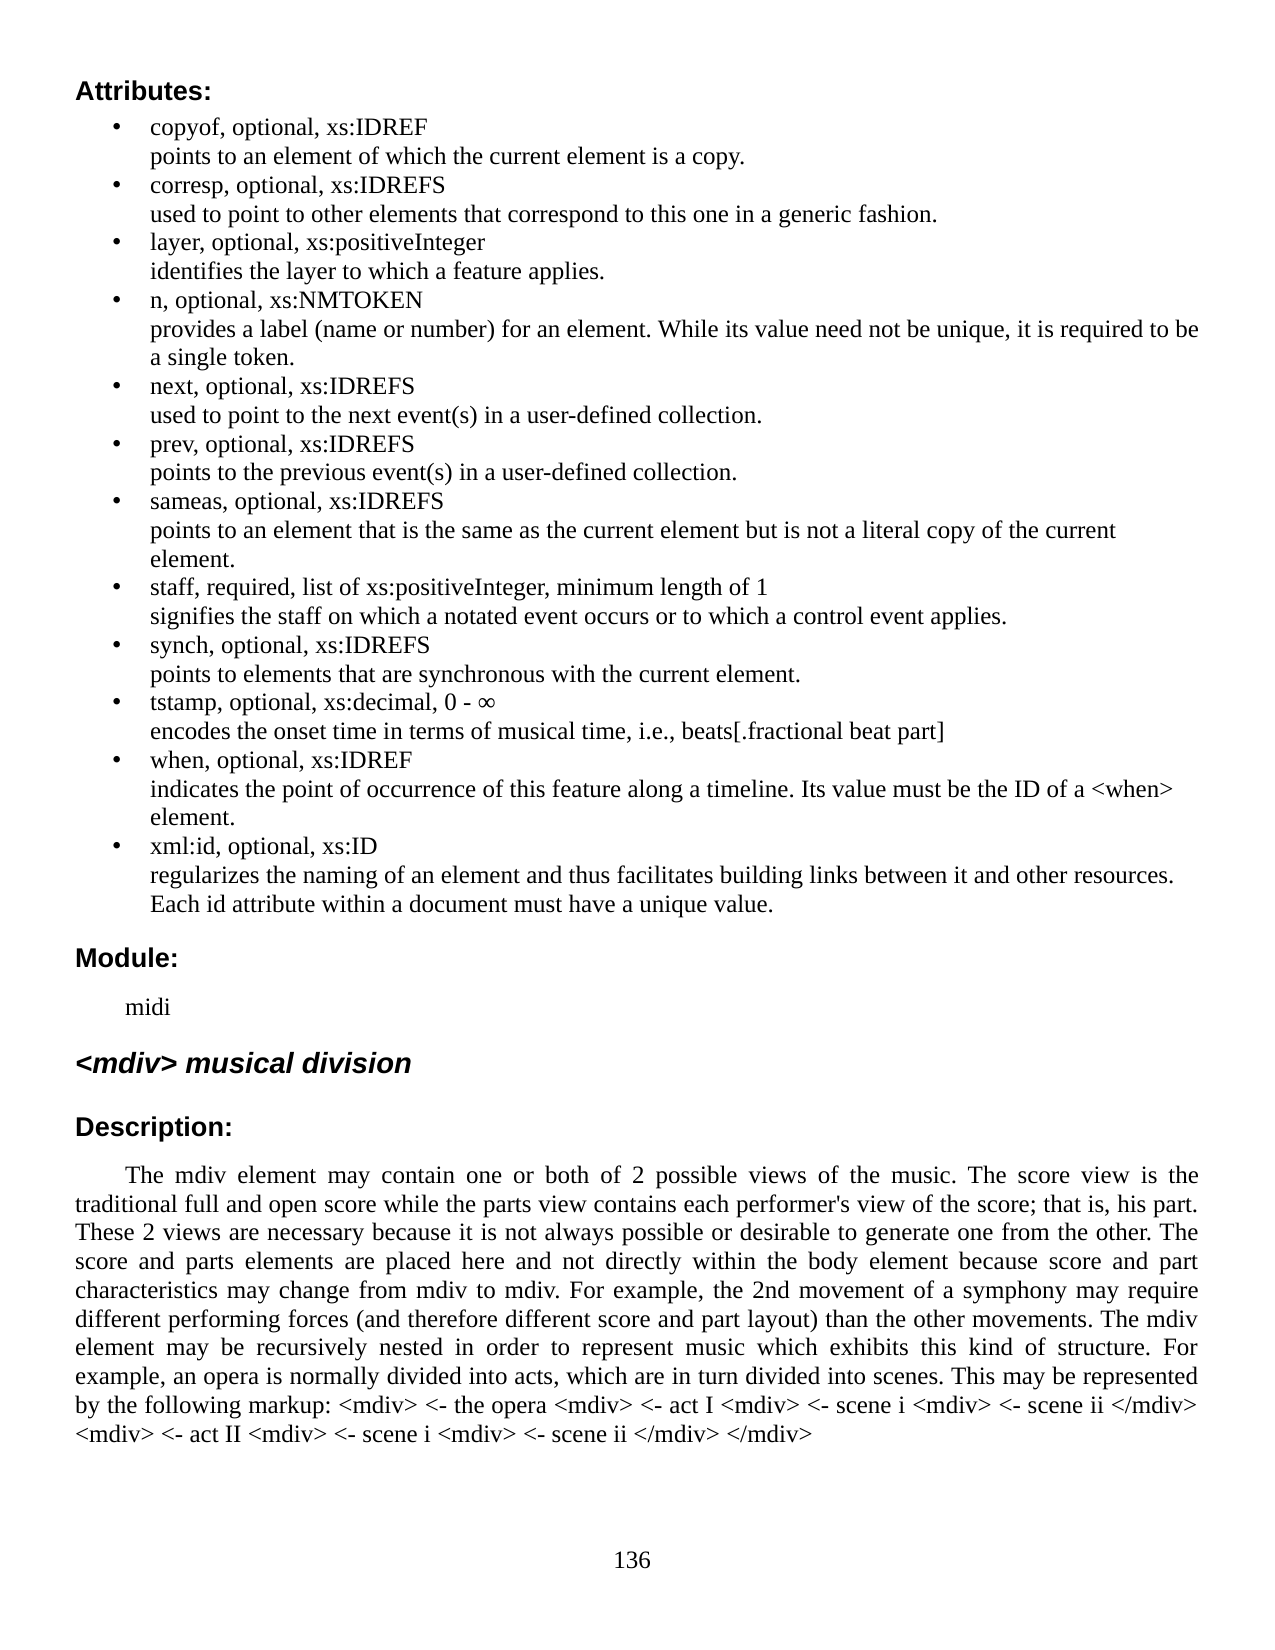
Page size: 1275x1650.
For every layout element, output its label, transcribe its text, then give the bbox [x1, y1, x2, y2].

list n, optional, xs:NMTOKEN provides a label (name or number) for an element. While its value need not be unique, it is required to be a single token. [112, 285, 1200, 371]
list layer, optional, xs:positiveInteger identifies the layer to which a feature applies. [112, 227, 1200, 285]
text midi [75, 992, 1200, 1021]
list sameas, optional, xs:IDREFS points to an element that is the same as the current element but is not a literal copy of the current element. [112, 486, 1200, 572]
subtitle Module: [75, 942, 1200, 974]
list synch, optional, xs:IDREFS points to elements that are synchronous with the current element. [112, 630, 1200, 687]
list corresp, optional, xs:IDREFS used to point to other elements that correspond to this one in a generic fashion. [112, 170, 1200, 227]
list copyof, optional, xs:IDREF points to an element of which the current element is a copy. [112, 112, 1200, 170]
list next, optional, xs:IDREFS used to point to the next event(s) in a user-defined collection. [112, 371, 1200, 429]
list when, optional, xs:IDREF indicates the point of occurrence of this feature along a timeline. Its value must be the ID of a <when> element. [112, 745, 1200, 831]
subtitle Attributes: [75, 75, 1200, 106]
list staff, required, list of xs:positiveInteger, minimum length of 1 signifies the staff on which a notated event occurs or to which a control event applies. [112, 572, 1200, 630]
subtitle Description: [75, 1111, 1200, 1142]
text The mdiv element may contain one or both of 2 possible views of the music. The score view is the traditional full and open score while the parts view contains each performer's view of the score; that is, his part. These 2 views are necessary because it is not always possible or desirable to generate one from the other. The score and parts elements are placed here and not directly within the body element because score and part characteristics may change from mdiv to mdiv. For example, the 2nd movement of a symphony may require different performing forces (and therefore different score and part layout) than the other movements. The mdiv element may be recursively nested in order to represent music which exhibits this kind of structure. For example, an opera is normally divided into acts, which are in turn divided into scenes. This may be represented by the following markup: <mdiv> <- the opera <mdiv> <- act I <mdiv> <- scene i <mdiv> <- scene ii </mdiv> <mdiv> <- act II <mdiv> <- scene i <mdiv> <- scene ii </mdiv> </mdiv> [75, 1160, 1200, 1447]
list prev, optional, xs:IDREFS points to the previous event(s) in a user-defined collection. [112, 429, 1200, 486]
subtitle <mdiv> musical division [75, 1046, 1200, 1079]
list tstamp, optional, xs:decimal, 0 - ∞ encodes the onset time in terms of musical time, i.e., beats[.fractional beat part] [112, 687, 1200, 745]
list xml:id, optional, xs:ID regularizes the naming of an element and thus facilitates building links between it and other resources. Each id attribute within a document must have a unique value. [112, 831, 1200, 917]
